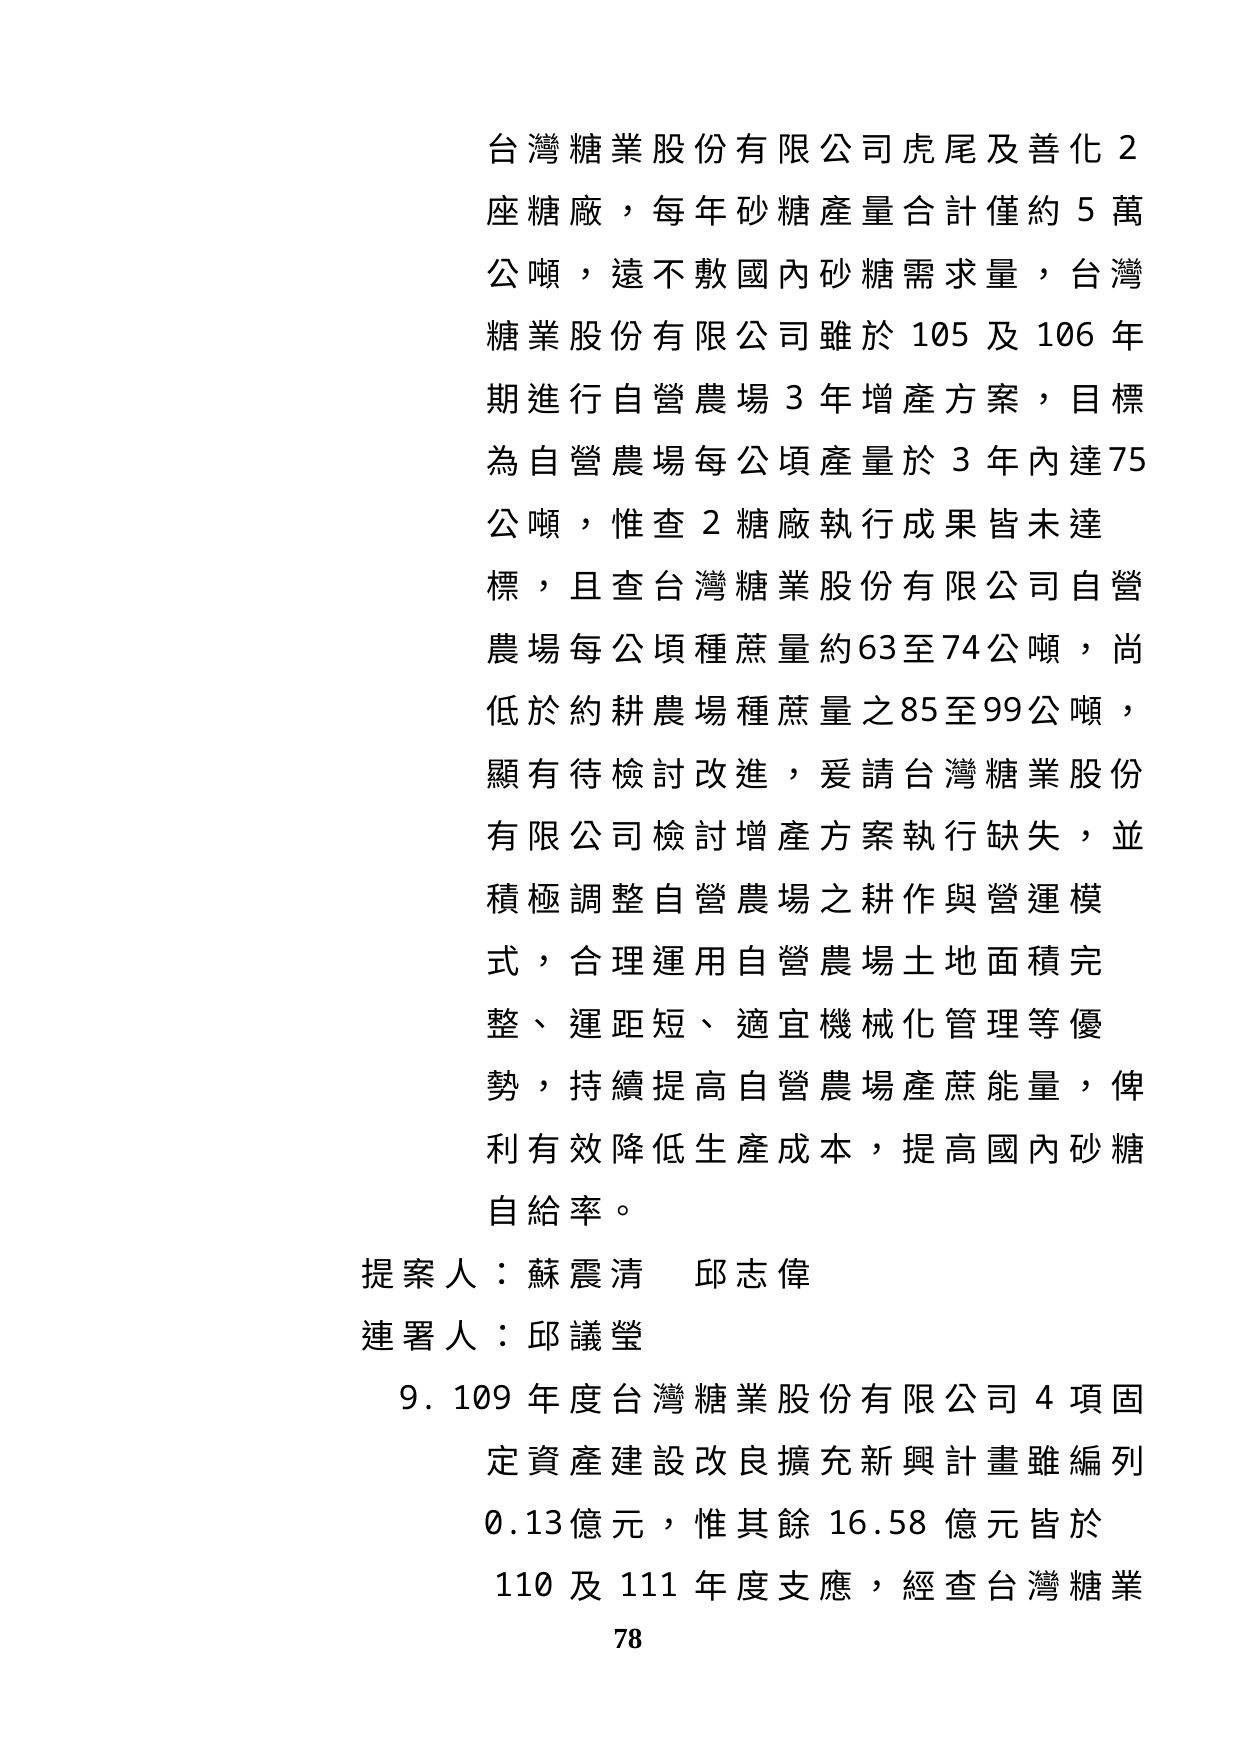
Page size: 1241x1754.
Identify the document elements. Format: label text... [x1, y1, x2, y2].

text 連署人：邱議瑩 [242, 1292, 1148, 1355]
list 台灣糖業股份有限公司虎尾及善化2座糖廠，每年砂糖產量合計僅約5萬公噸，遠不敷國內砂糖需求量，台灣糖業股份有限公司雖於105及106年期進行自營農場3年增產方案，目標為自營農場每公頃產量於3年內達75公噸，惟查2糖廠執行成果皆未達標，且查台灣糖業股份有限公司自營農場每公頃種蔗量約63至74公噸，尚低於約耕農場種蔗量之85至99公噸，顯有待檢討改進，爰請台灣糖業股份有限公司檢討增產方案執行缺失，並積極調整自營農場之耕作與營運模式，合理運用自營農場土地面積完整、運距短、適宜機械化管理等優勢，持續提高自營農場產蔗能量，俾利有效降低生產成本，提高國內砂糖自給率。 [386, 105, 1148, 1230]
text 提案人：蘇震清 邱志偉 [242, 1230, 1148, 1292]
list 109年度台灣糖業股份有限公司4項固定資產建設改良擴充新興計畫雖編列0.13億元，惟其餘16.58億元皆於110及111年度支應，經查台灣糖業 [380, 1355, 1148, 1605]
